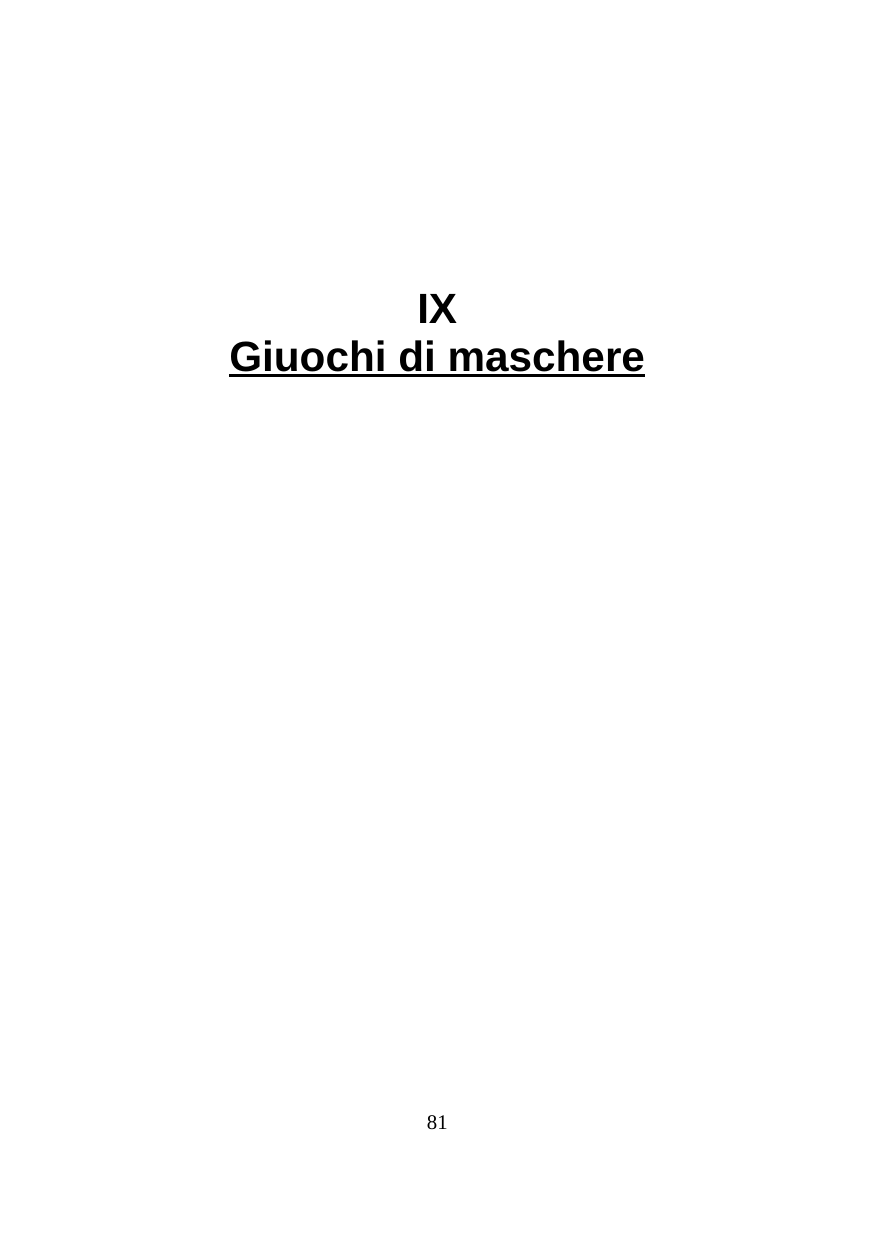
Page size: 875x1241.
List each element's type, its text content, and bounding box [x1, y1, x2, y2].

subtitle IX Giuochi di maschere [106, 283, 768, 381]
